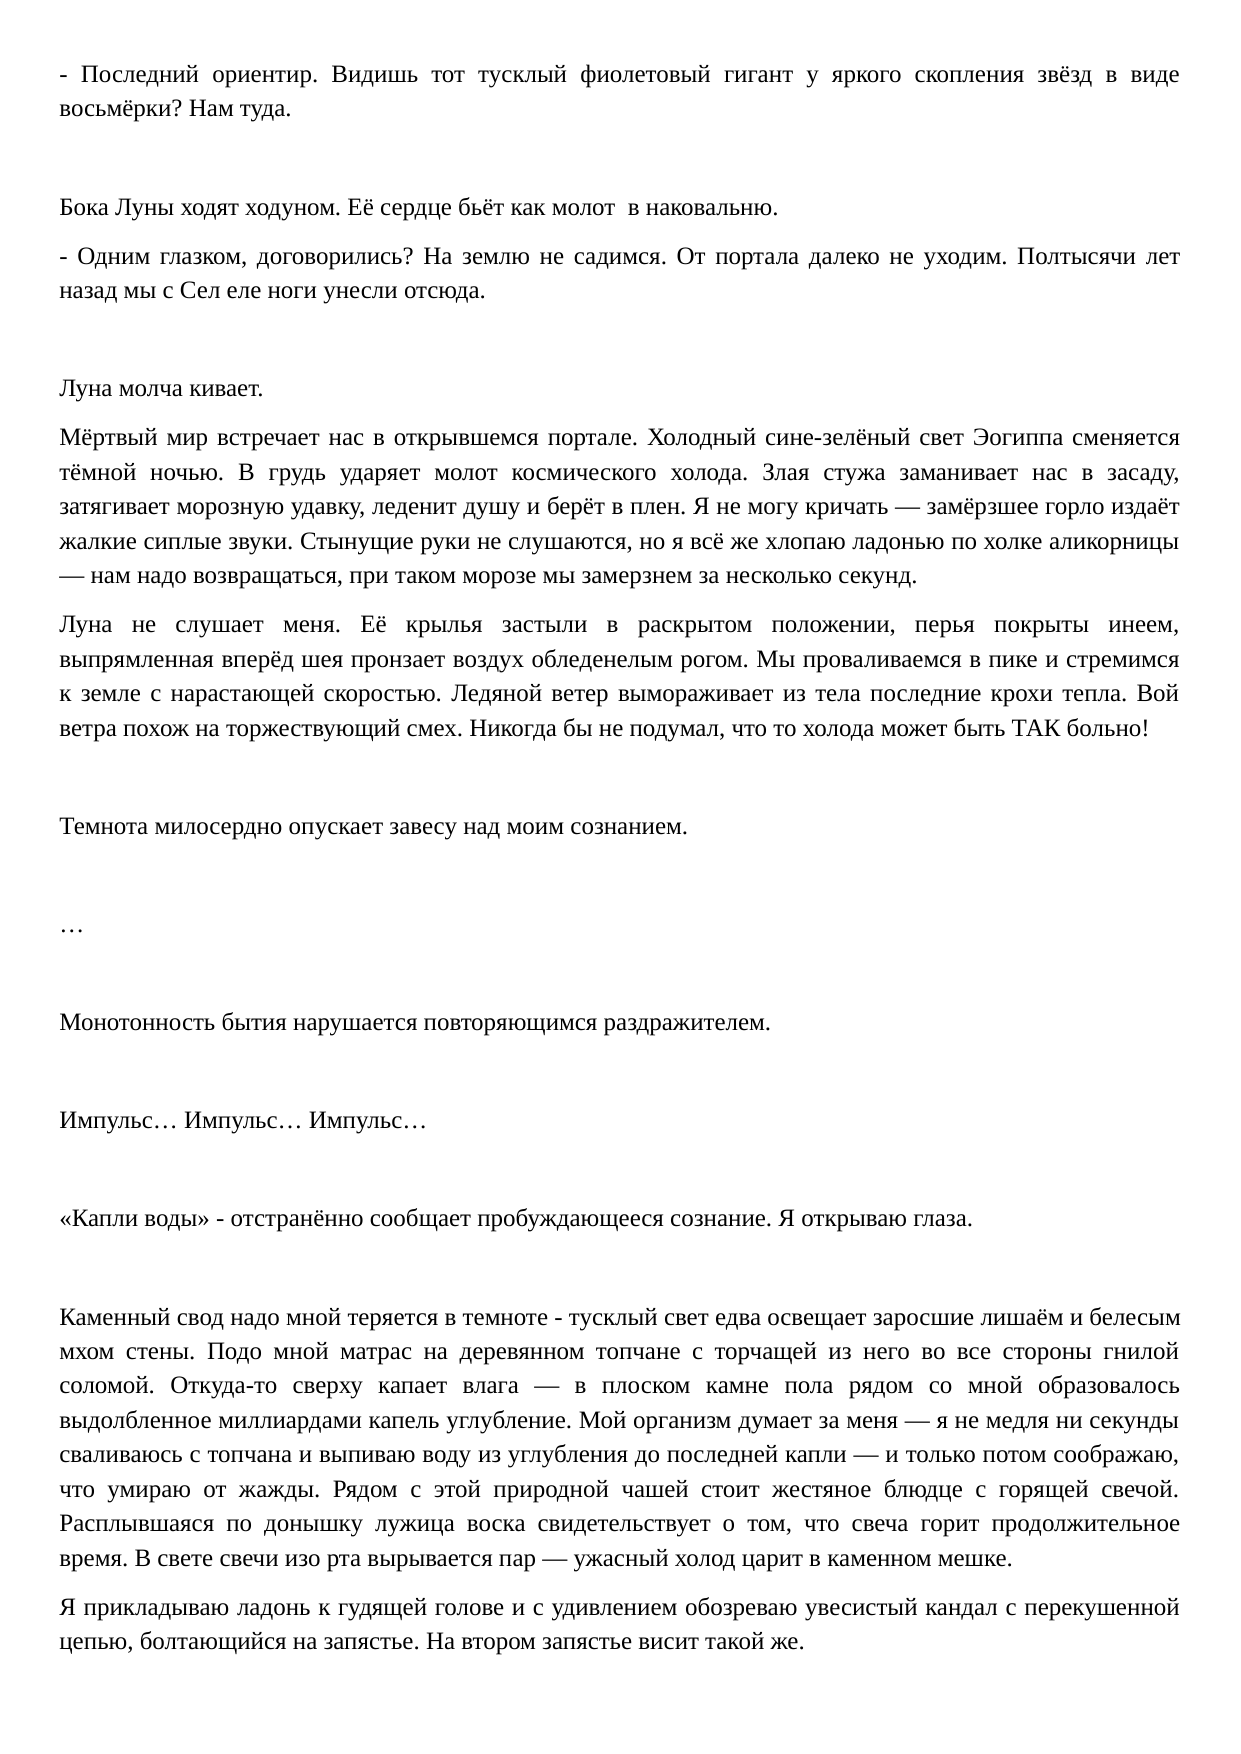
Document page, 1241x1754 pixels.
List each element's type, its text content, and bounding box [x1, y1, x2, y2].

text - Одним глазком, договорились? На землю не садимся. От портала далеко не уходим. Полтысячи лет назад мы с Сел еле ноги унесли отсюда. [59, 241, 1181, 304]
text Луна молча кивает. [59, 373, 1181, 402]
text «Капли воды» - отстранённо сообщает пробуждающееся сознание. Я открываю глаза. [59, 1203, 1181, 1232]
text Импульс… Импульс… Импульс… [59, 1105, 1181, 1134]
text Бока Луны ходят ходуном. Её сердце бьёт как молот в наковальню. [59, 192, 1181, 220]
text Монотонность бытия нарушается повторяющимся раздражителем. [59, 1007, 1181, 1036]
text … [59, 909, 1181, 938]
text - Последний ориентир. Видишь тот тусклый фиолетовый гигант у яркого скопления звёзд в виде восьмёрки? Нам туда. [59, 59, 1181, 122]
text Мёртвый мир встречает нас в открывшемся портале. Холодный сине-зелёный свет Эогиппа сменяется тёмной ночью. В грудь ударяет молот космического холода. Злая стужа заманивает нас в засаду, затягивает морозную удавку, леденит душу и берёт в плен. Я не могу кричать — замёрзшее горло издаёт жалкие сиплые звуки. Стынущие руки не слушаются, но я всё же хлопаю ладонью по холке аликорницы — нам надо возвращаться, при таком морозе мы замерзнем за несколько секунд. [59, 422, 1181, 589]
text Луна не слушает меня. Её крылья застыли в раскрытом положении, перья покрыты инеем, выпрямленная вперёд шея пронзает воздух обледенелым рогом. Мы проваливаемся в пике и стремимся к земле с нарастающей скоростью. Ледяной ветер вымораживает из тела последние крохи тепла. Вой ветра похож на торжествующий смех. Никогда бы не подумал, что то холода может быть ТАК больно! [59, 609, 1181, 742]
text Темнота милосердно опускает завесу над моим сознанием. [59, 811, 1181, 840]
text Каменный свод надо мной теряется в темноте - тусклый свет едва освещает заросшие лишаём и белесым мхом стены. Подо мной матрас на деревянном топчане с торчащей из него во все стороны гнилой соломой. Откуда-то сверху капает влага — в плоском камне пола рядом со мной образовалось выдолбленное миллиардами капель углубление. Мой организм думает за меня — я не медля ни секунды сваливаюсь с топчана и выпиваю воду из углубления до последней капли — и только потом соображаю, что умираю от жажды. Рядом с этой природной чашей стоит жестяное блюдце с горящей свечой. Расплывшаяся по донышку лужица воска свидетельствует о том, что свеча горит продолжительное время. В свете свечи изо рта вырывается пар — ужасный холод царит в каменном мешке. [59, 1302, 1181, 1572]
text Я прикладываю ладонь к гудящей голове и с удивлением обозреваю увесистый кандал с перекушенной цепью, болтающийся на запястье. На втором запястье висит такой же. [59, 1592, 1181, 1655]
